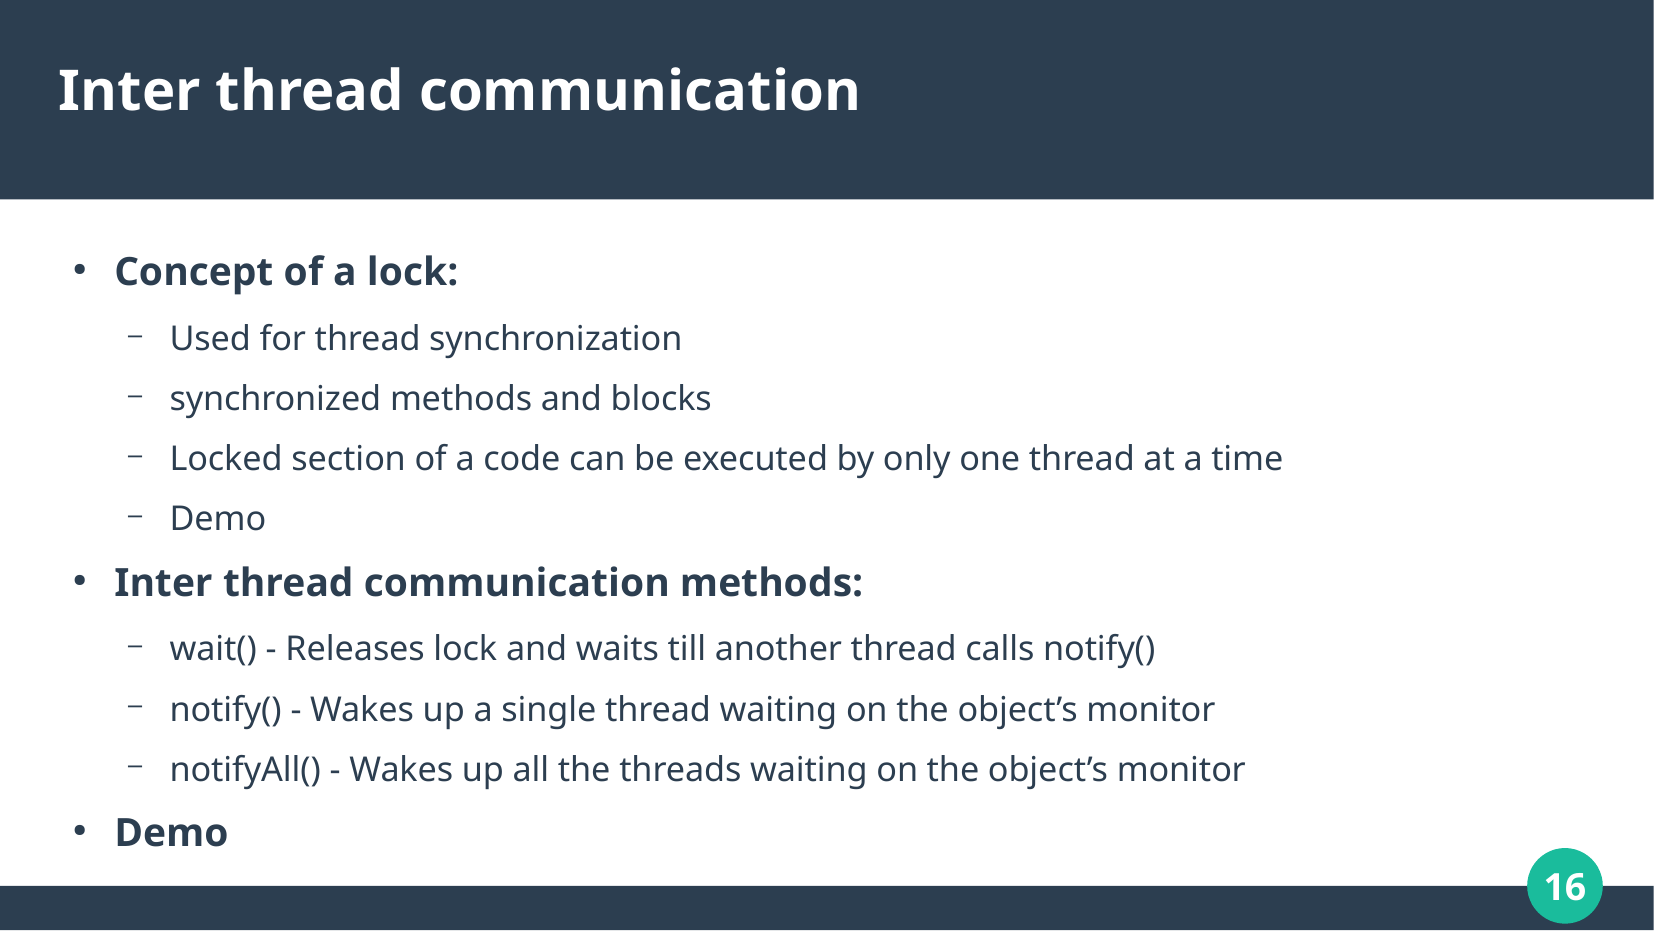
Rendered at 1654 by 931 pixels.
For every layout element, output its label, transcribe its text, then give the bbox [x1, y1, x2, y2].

list Concept of a lock: Used for thread synchronization synchronized methods and blocks Locked section of a code can be executed by only one thread at a time Demo Inter thread communication methods: wait() - Releases lock and waits till another thread calls notify() notify() - Wakes up a single thread waiting on the object’s monitor notifyAll() - Wakes up all the threads waiting on the object’s monitor Demo [59, 243, 1595, 864]
title Inter thread communication [59, 29, 1595, 148]
